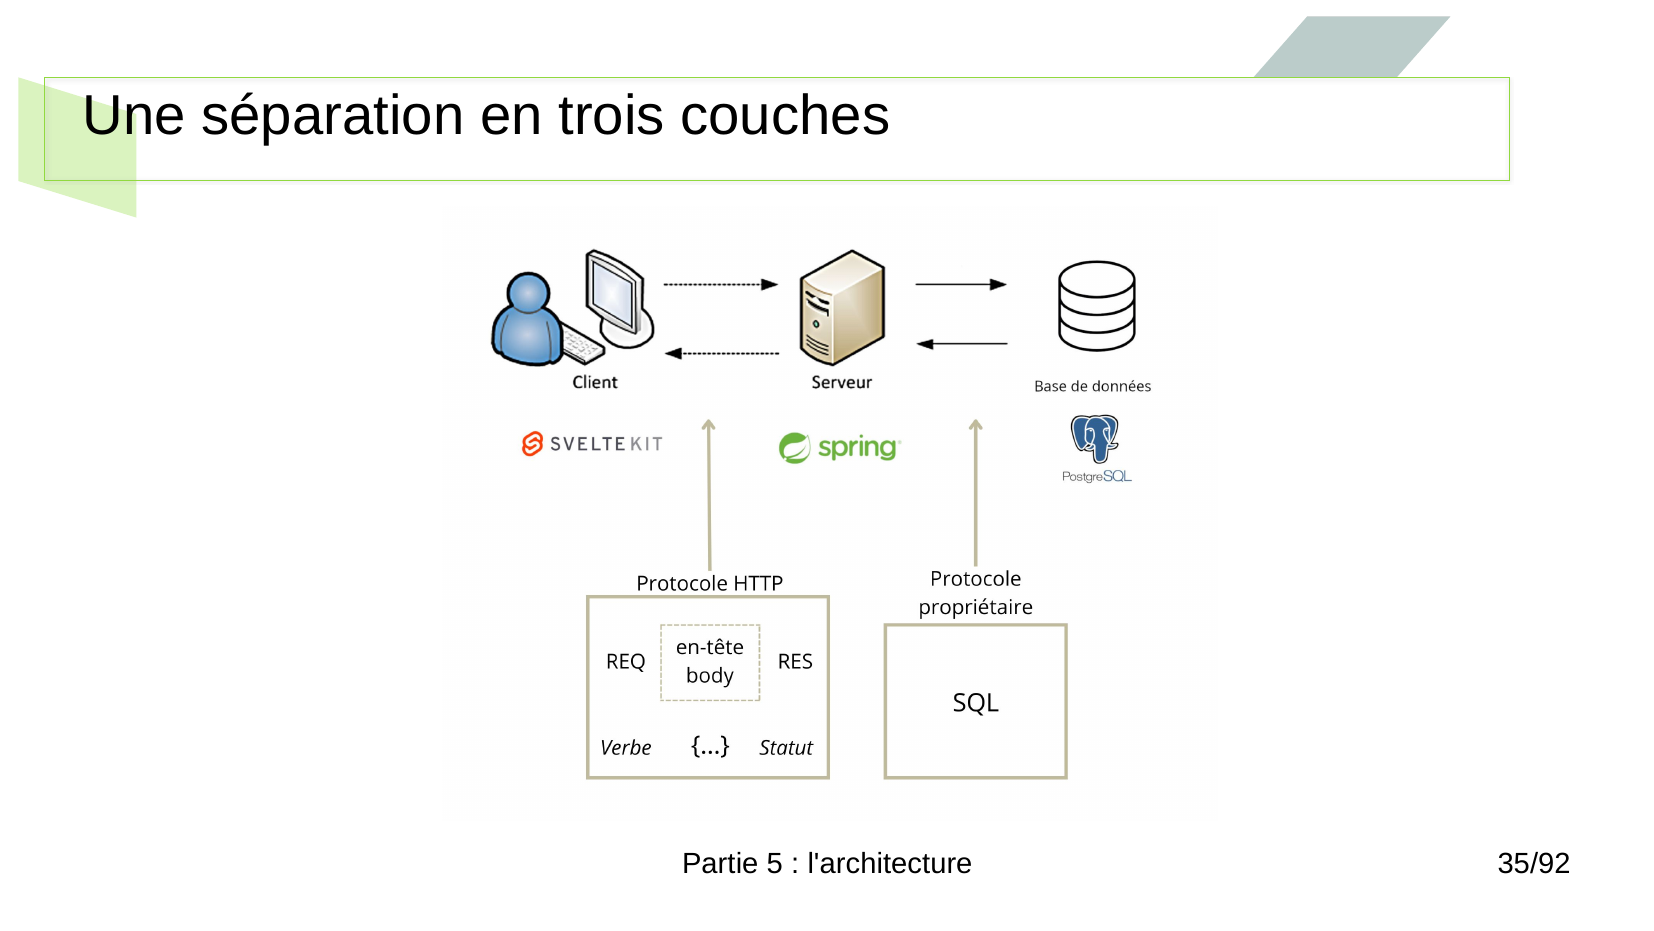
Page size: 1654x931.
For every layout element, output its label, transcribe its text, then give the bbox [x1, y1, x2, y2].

title Une séparation en trois couches [82, 37, 1571, 193]
picture [442, 206, 1218, 821]
